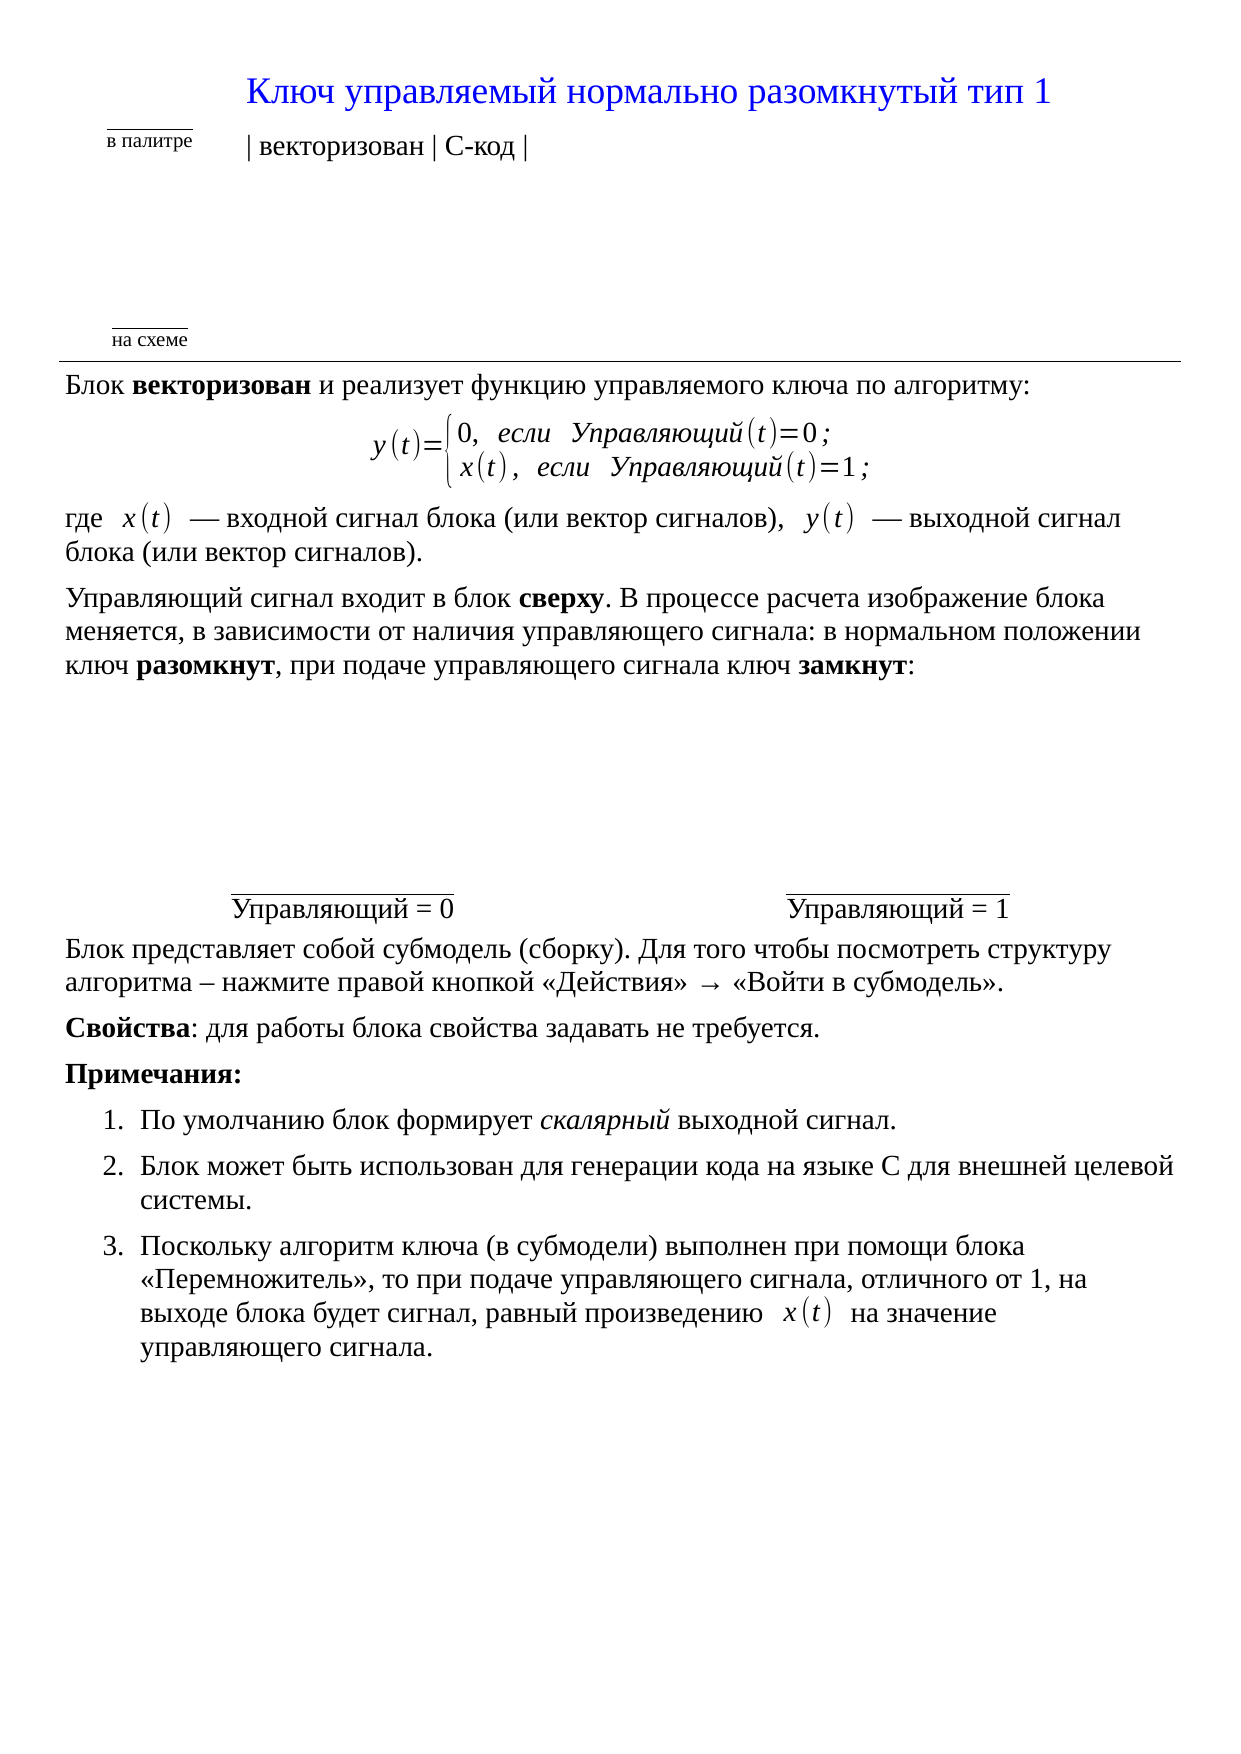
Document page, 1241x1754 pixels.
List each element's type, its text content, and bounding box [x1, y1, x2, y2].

table_cell [59, 179, 240, 321]
table_cell на схеме [59, 321, 240, 361]
table_header [65, 693, 620, 886]
table_cell [240, 179, 1181, 321]
table_header [620, 693, 1175, 886]
table_cell Блок векторизован и реализует функцию управляемого ключа по алгоритму: где— входной сигнал блока (или вектор сигналов),— выходной сигнал блока (или вектор сигналов). Управляющий сигнал входит в блок сверху. В процессе расчета изображение блока меняется, в зависимости от наличия управляющего сигнала: в нормальном положении ключ разомкнут, при подаче управляющего сигнала ключ замкнут: Блок представляет собой субмодель (сборку). Для того чтобы посмотреть структуру алгоритма – нажмите правой кнопкой «Действия» → «Войти в субмодель». Свойства: для работы блока свойства задавать не требуется. Примечания: По умолчанию блок формирует скалярный выходной сигнал. Блок может быть использован для генерации кода на языке C для внешней целевой системы. Поскольку алгоритм ключа (в субмодели) выполнен при помощи блока «Перемножитель», то при подаче управляющего сигнала, отличного от 1, на выходе блока будет сигнал, равный произведениюна значение управляющего сигнала. [59, 362, 1181, 1380]
table_cell в палитре [59, 122, 240, 179]
table_cell Управляющий = 0 [65, 886, 620, 931]
table_cell [240, 321, 1181, 361]
table_cell | векторизован | С-код | [240, 122, 1181, 179]
table_header Ключ управляемый нормально разомкнутый тип 1 [240, 59, 1181, 122]
table_cell Управляющий = 1 [620, 886, 1175, 931]
table_header [59, 59, 240, 122]
